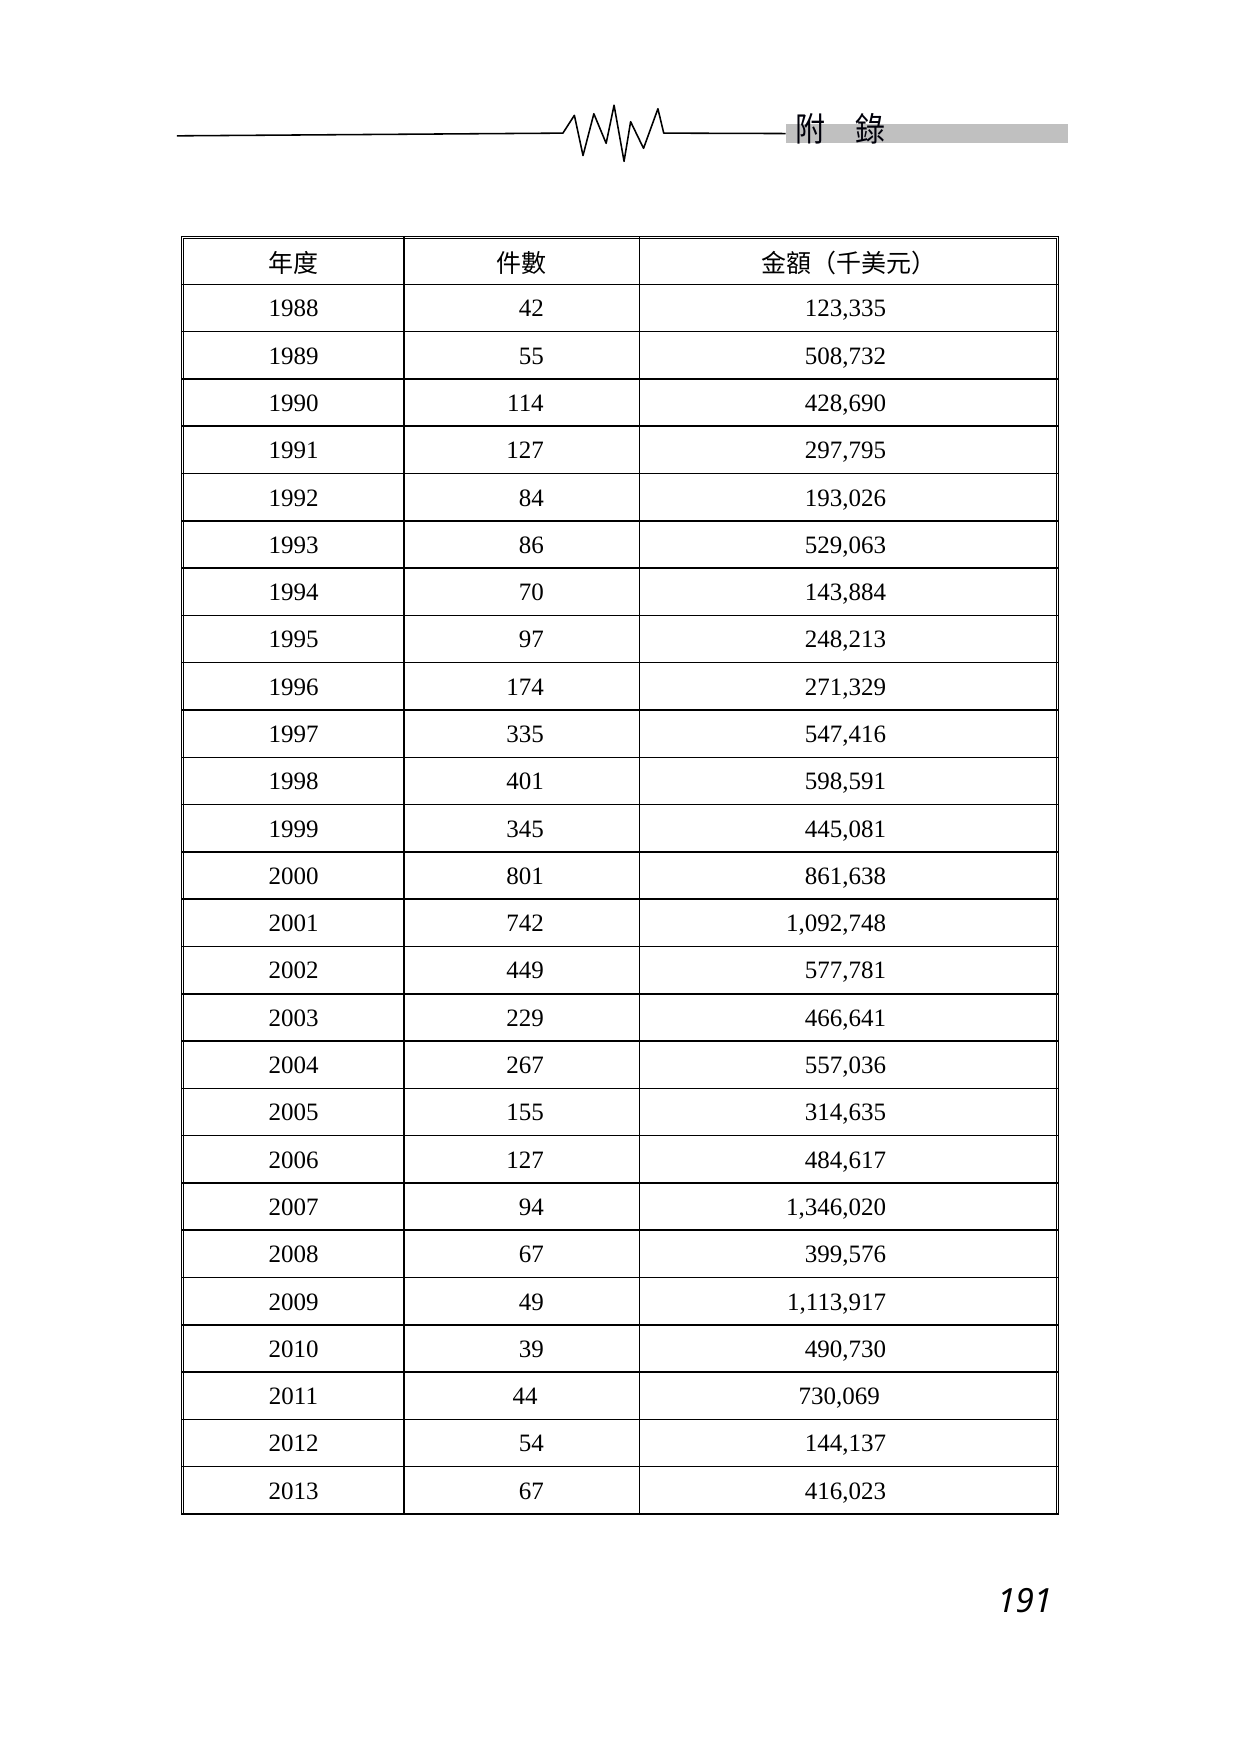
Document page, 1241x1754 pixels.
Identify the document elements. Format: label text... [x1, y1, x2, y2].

table_cell 2007 [184, 1184, 403, 1229]
table_cell 2010 [184, 1326, 403, 1371]
table_cell 1996 [184, 663, 403, 709]
table_cell 193,026 [640, 474, 1056, 520]
table_cell 127 [405, 1136, 639, 1182]
table_cell 2003 [184, 995, 403, 1040]
table_cell 577,781 [640, 947, 1056, 993]
table_cell 39 [405, 1326, 639, 1371]
table_cell 547,416 [640, 711, 1056, 756]
table_cell 445,081 [640, 805, 1056, 851]
table_cell 1,346,020 [640, 1184, 1056, 1229]
table_cell 428,690 [640, 380, 1056, 425]
table_cell 1995 [184, 616, 403, 662]
table_cell 508,732 [640, 332, 1056, 378]
table_cell 1990 [184, 380, 403, 425]
table_cell 1994 [184, 569, 403, 614]
table_cell 742 [405, 900, 639, 946]
table_cell 2012 [184, 1420, 403, 1466]
table_cell 1993 [184, 522, 403, 567]
table_cell 174 [405, 663, 639, 709]
table_cell 127 [405, 427, 639, 473]
table_cell 557,036 [640, 1042, 1056, 1087]
table_cell 2006 [184, 1136, 403, 1182]
table_cell 801 [405, 853, 639, 898]
table_cell 2000 [184, 853, 403, 898]
table_cell 114 [405, 380, 639, 425]
table_cell 1998 [184, 758, 403, 804]
table_cell 1999 [184, 805, 403, 851]
table_cell 598,591 [640, 758, 1056, 804]
table_cell 2001 [184, 900, 403, 946]
table_cell 123,335 [640, 285, 1056, 331]
table_cell 314,635 [640, 1089, 1056, 1135]
table_cell 55 [405, 332, 639, 378]
table_cell 1,092,748 [640, 900, 1056, 946]
table_cell 49 [405, 1278, 639, 1324]
table_cell 466,641 [640, 995, 1056, 1040]
table_cell 2002 [184, 947, 403, 993]
table_cell 730,069 [640, 1373, 1056, 1418]
table_cell 67 [405, 1467, 639, 1513]
table_cell 143,884 [640, 569, 1056, 614]
table_cell 1991 [184, 427, 403, 473]
table_cell 1988 [184, 285, 403, 331]
table_header 件數 [405, 239, 639, 283]
table_cell 529,063 [640, 522, 1056, 567]
table_cell 484,617 [640, 1136, 1056, 1182]
table_cell 345 [405, 805, 639, 851]
table_header 金額（千美元） [640, 239, 1056, 283]
table_cell 401 [405, 758, 639, 804]
table_cell 97 [405, 616, 639, 662]
table_cell 490,730 [640, 1326, 1056, 1371]
table_cell 94 [405, 1184, 639, 1229]
table_header 年度 [184, 239, 403, 283]
table_cell 84 [405, 474, 639, 520]
table_cell 2008 [184, 1231, 403, 1277]
table_cell 449 [405, 947, 639, 993]
table_cell 67 [405, 1231, 639, 1277]
table_cell 2005 [184, 1089, 403, 1135]
table_cell 155 [405, 1089, 639, 1135]
table_cell 297,795 [640, 427, 1056, 473]
table_cell 2013 [184, 1467, 403, 1513]
table_cell 42 [405, 285, 639, 331]
table_cell 2004 [184, 1042, 403, 1087]
table_cell 2009 [184, 1278, 403, 1324]
table_cell 1,113,917 [640, 1278, 1056, 1324]
table_cell 2011 [184, 1373, 403, 1418]
table_cell 44 [405, 1373, 639, 1418]
table_cell 1997 [184, 711, 403, 756]
table_cell 271,329 [640, 663, 1056, 709]
table_cell 86 [405, 522, 639, 567]
table_cell 399,576 [640, 1231, 1056, 1277]
table_cell 144,137 [640, 1420, 1056, 1466]
table_cell 70 [405, 569, 639, 614]
table_cell 54 [405, 1420, 639, 1466]
table_cell 229 [405, 995, 639, 1040]
table_cell 267 [405, 1042, 639, 1087]
table_cell 335 [405, 711, 639, 756]
table_cell 1992 [184, 474, 403, 520]
table_cell 861,638 [640, 853, 1056, 898]
table_cell 248,213 [640, 616, 1056, 662]
table_cell 416,023 [640, 1467, 1056, 1513]
table_cell 1989 [184, 332, 403, 378]
